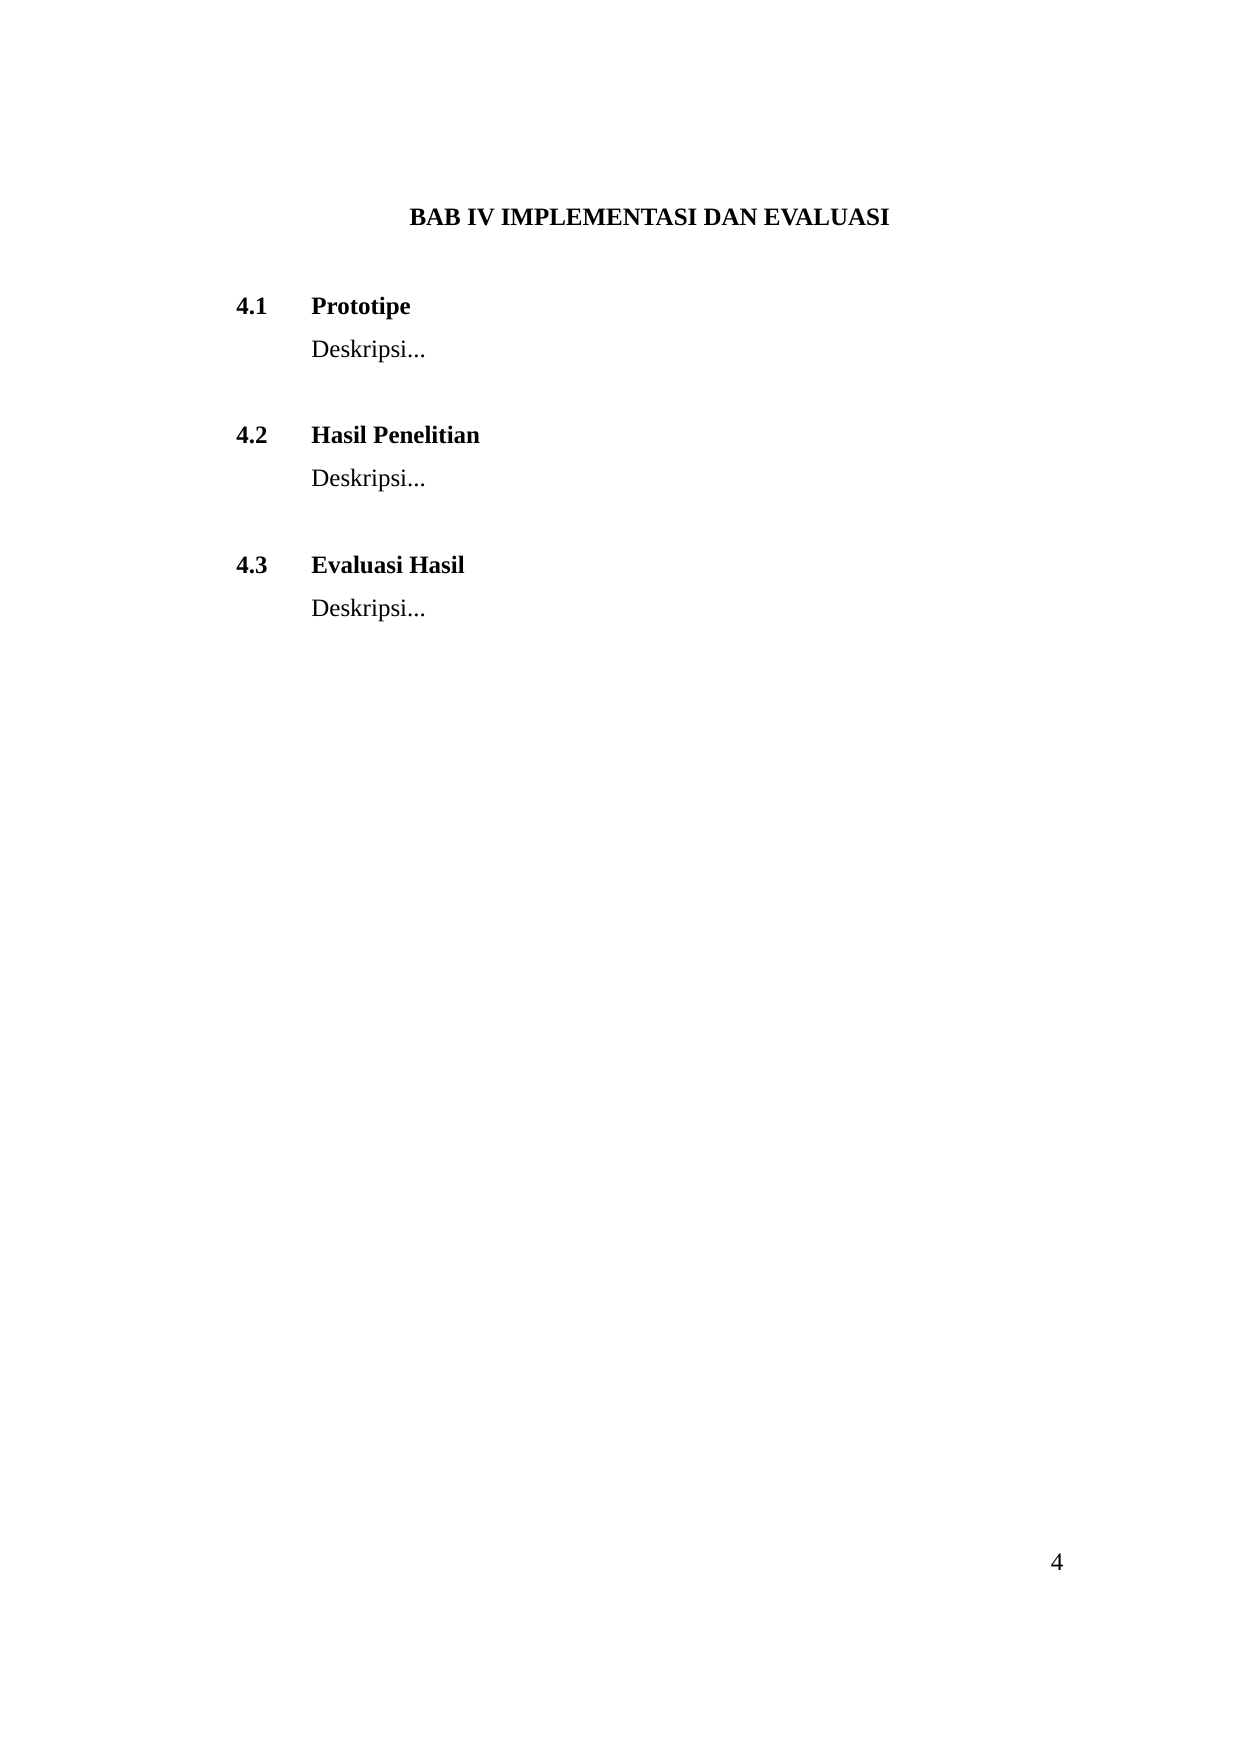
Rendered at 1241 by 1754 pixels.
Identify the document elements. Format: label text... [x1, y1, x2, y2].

text Deskripsi... [236, 463, 1063, 492]
subtitle BAB IV IMPLEMENTASI DAN EVALUASI [236, 202, 1063, 231]
text Deskripsi... [236, 334, 1063, 363]
subtitle 4.1 Prototipe [236, 291, 1063, 320]
text Deskripsi... [236, 593, 1063, 622]
subtitle 4.2 Hasil Penelitian [236, 420, 1063, 449]
subtitle 4.3 Evaluasi Hasil [236, 550, 1063, 578]
